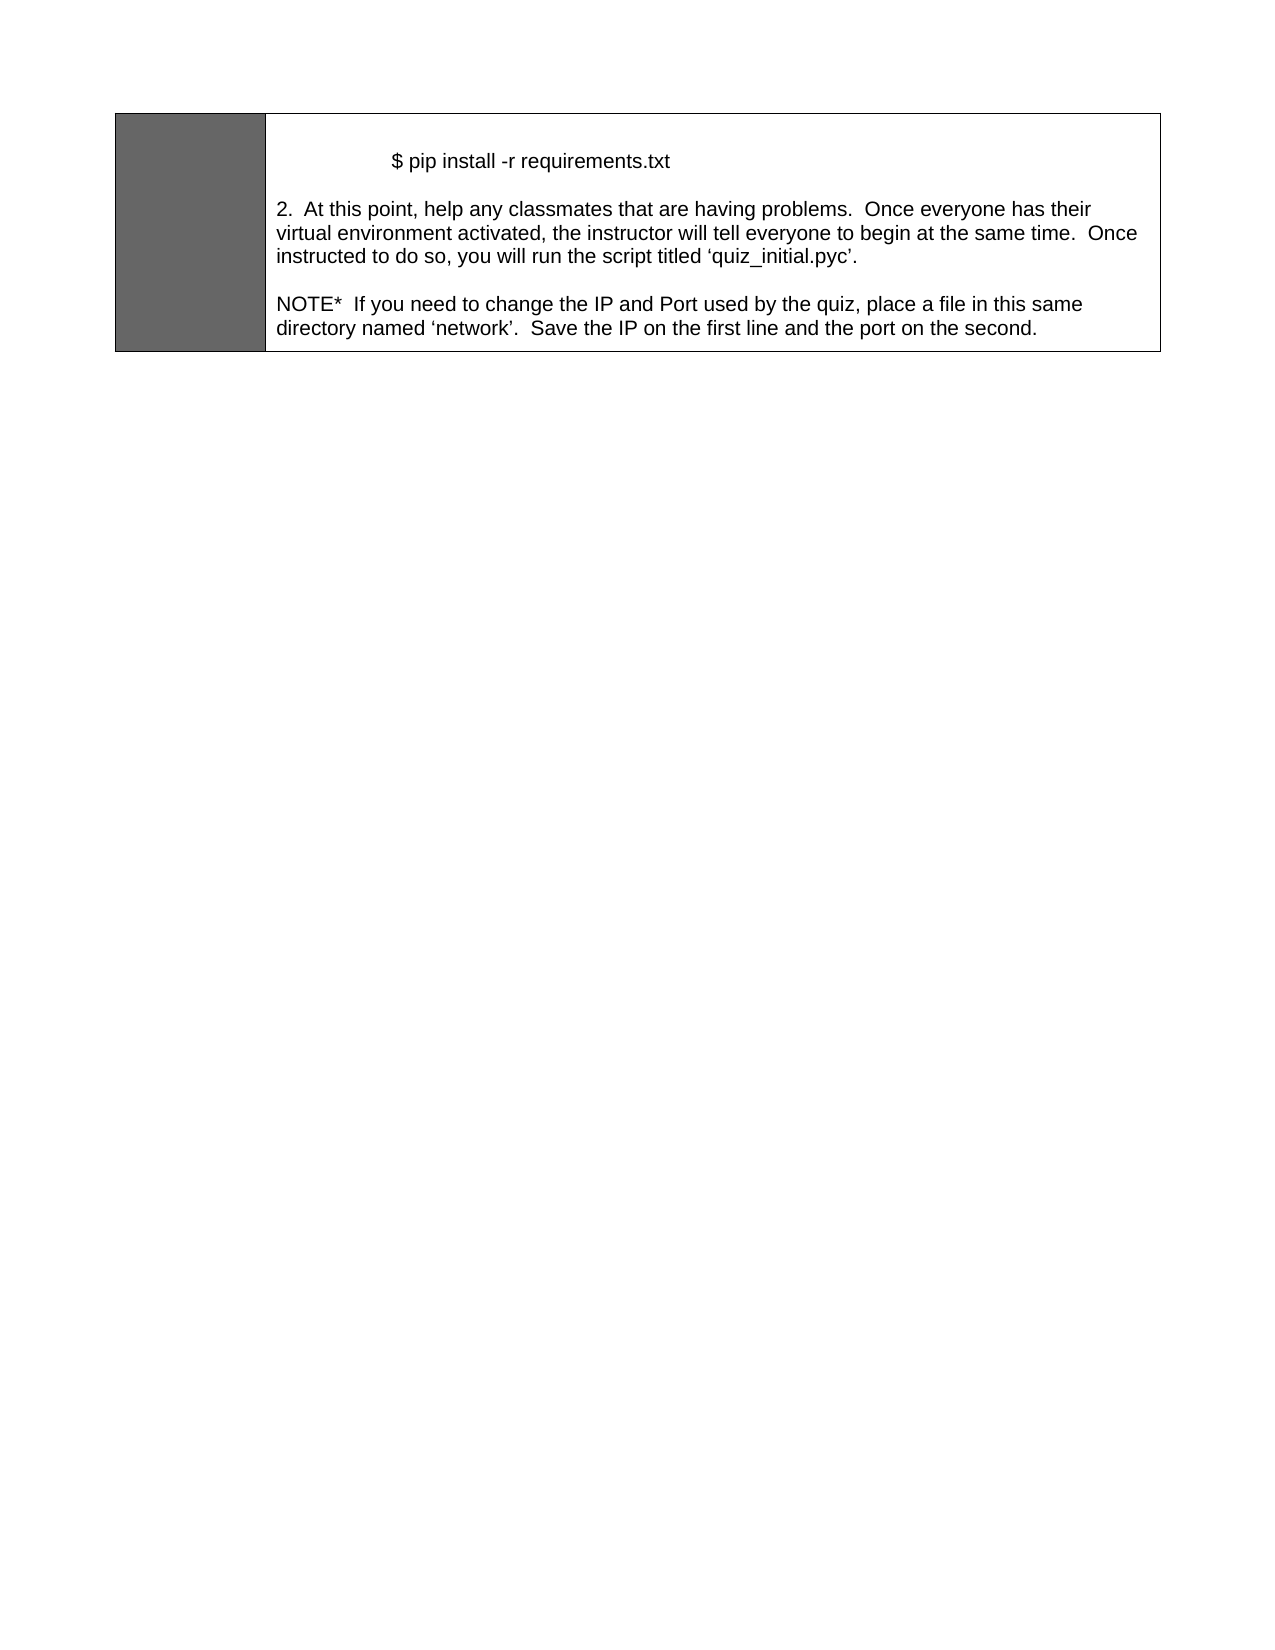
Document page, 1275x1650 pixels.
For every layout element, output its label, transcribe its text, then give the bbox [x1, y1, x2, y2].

table_cell $ pip install -r requirements.txt 2. At this point, help any classmates that are having problems. Once everyone has their virtual environment activated, the instructor will tell everyone to begin at the same time. Once instructed to do so, you will run the script titled ‘quiz_initial.pyc’. NOTE* If you need to change the IP and Port used by the quiz, place a file in this same directory named ‘network’. Save the IP on the first line and the port on the second. [266, 114, 1160, 351]
table_cell [116, 114, 265, 351]
